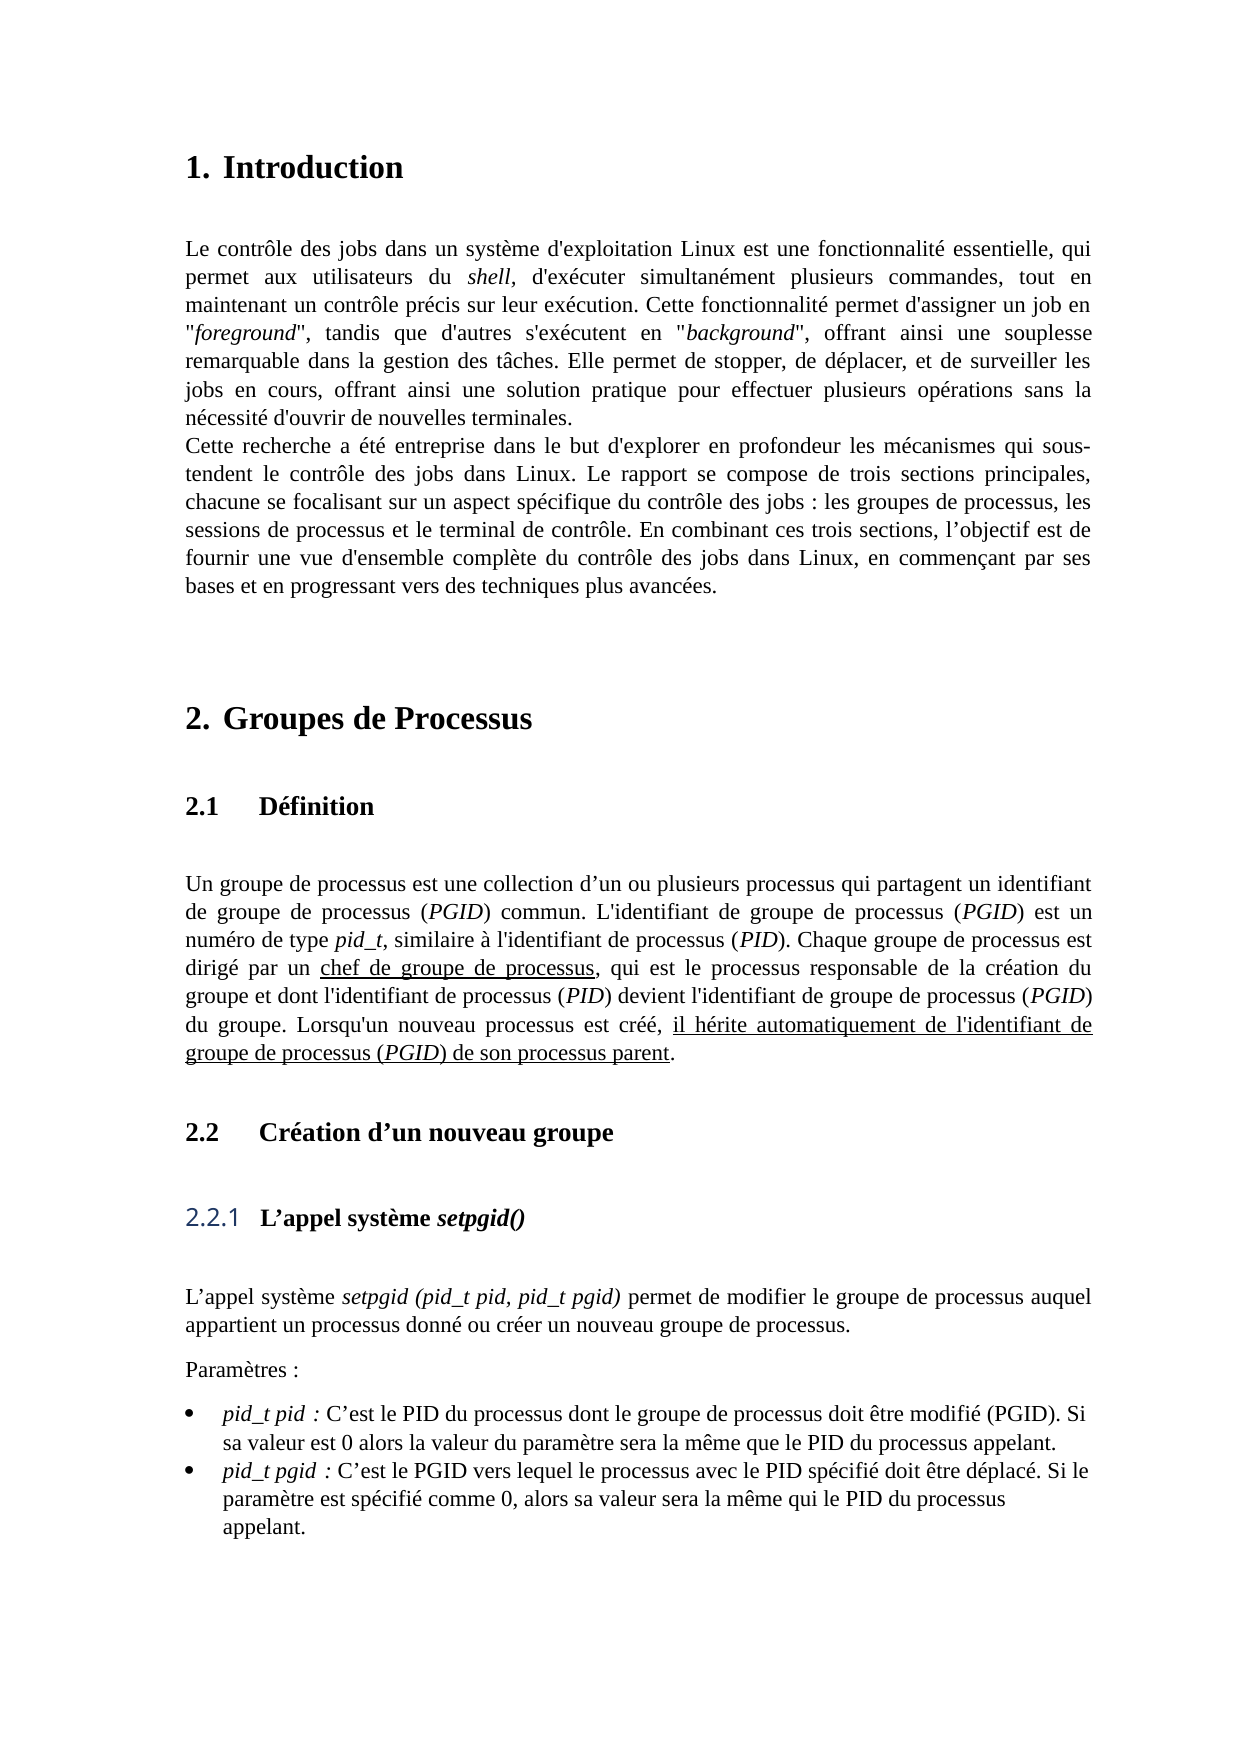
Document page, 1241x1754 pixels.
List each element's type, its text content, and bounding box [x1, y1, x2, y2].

text L’appel système setpgid (pid_t pid, pid_t pgid) permet de modifier le groupe de processus auquel appartient un processus donné ou créer un nouveau groupe de processus. [185, 1283, 1093, 1337]
subtitle Introduction [185, 148, 1093, 186]
list Un groupe de processus est une collection d’un ou plusieurs processus qui partagent un identifiant de groupe de processus (PGID) commun. L'identifiant de groupe de processus (PGID) est un numéro de type pid_t, similaire à l'identifiant de processus (PID). Chaque groupe de processus est dirigé par un chef de groupe de processus, qui est le processus responsable de la création du groupe et dont l'identifiant de processus (PID) devient l'identifiant de groupe de processus (PGID) du groupe. Lorsqu'un nouveau processus est créé, il hérite automatiquement de l'identifiant de groupe de processus (PGID) de son processus parent. [185, 870, 1093, 1065]
list Le contrôle des jobs dans un système d'exploitation Linux est une fonctionnalité essentielle, qui permet aux utilisateurs du shell, d'exécuter simultanément plusieurs commandes, tout en maintenant un contrôle précis sur leur exécution. Cette fonctionnalité permet d'assigner un job en "foreground", tandis que d'autres s'exécutent en "background", offrant ainsi une souplesse remarquable dans la gestion des tâches. Elle permet de stopper, de déplacer, et de surveiller les jobs en cours, offrant ainsi une solution pratique pour effectuer plusieurs opérations sans la nécessité d'ouvrir de nouvelles terminales. [185, 235, 1093, 430]
subtitle Création d’un nouveau groupe [185, 1116, 1093, 1147]
list Cette recherche a été entreprise dans le but d'explorer en profondeur les mécanismes qui sous-tendent le contrôle des jobs dans Linux. Le rapport se compose de trois sections principales, chacune se focalisant sur un aspect spécifique du contrôle des jobs : les groupes de processus, les sessions de processus et le terminal de contrôle. En combinant ces trois sections, l’objectif est de fournir une vue d'ensemble complète du contrôle des jobs dans Linux, en commençant par ses bases et en progressant vers des techniques plus avancées. [185, 432, 1093, 599]
subtitle Groupes de Processus [185, 699, 1093, 737]
list pid_t pgid : C’est le PGID vers lequel le processus avec le PID spécifié doit être déplacé. Si le paramètre est spécifié comme 0, alors sa valeur sera la même qui le PID du processus appelant. [185, 1457, 1093, 1539]
list pid_t pid : C’est le PID du processus dont le groupe de processus doit être modifié (PGID). Si sa valeur est 0 alors la valeur du paramètre sera la même que le PID du processus appelant. [185, 1401, 1093, 1455]
subtitle Définition [185, 790, 1093, 821]
text Paramètres : [185, 1356, 1093, 1382]
subtitle L’appel système setpgid() [185, 1200, 1093, 1234]
